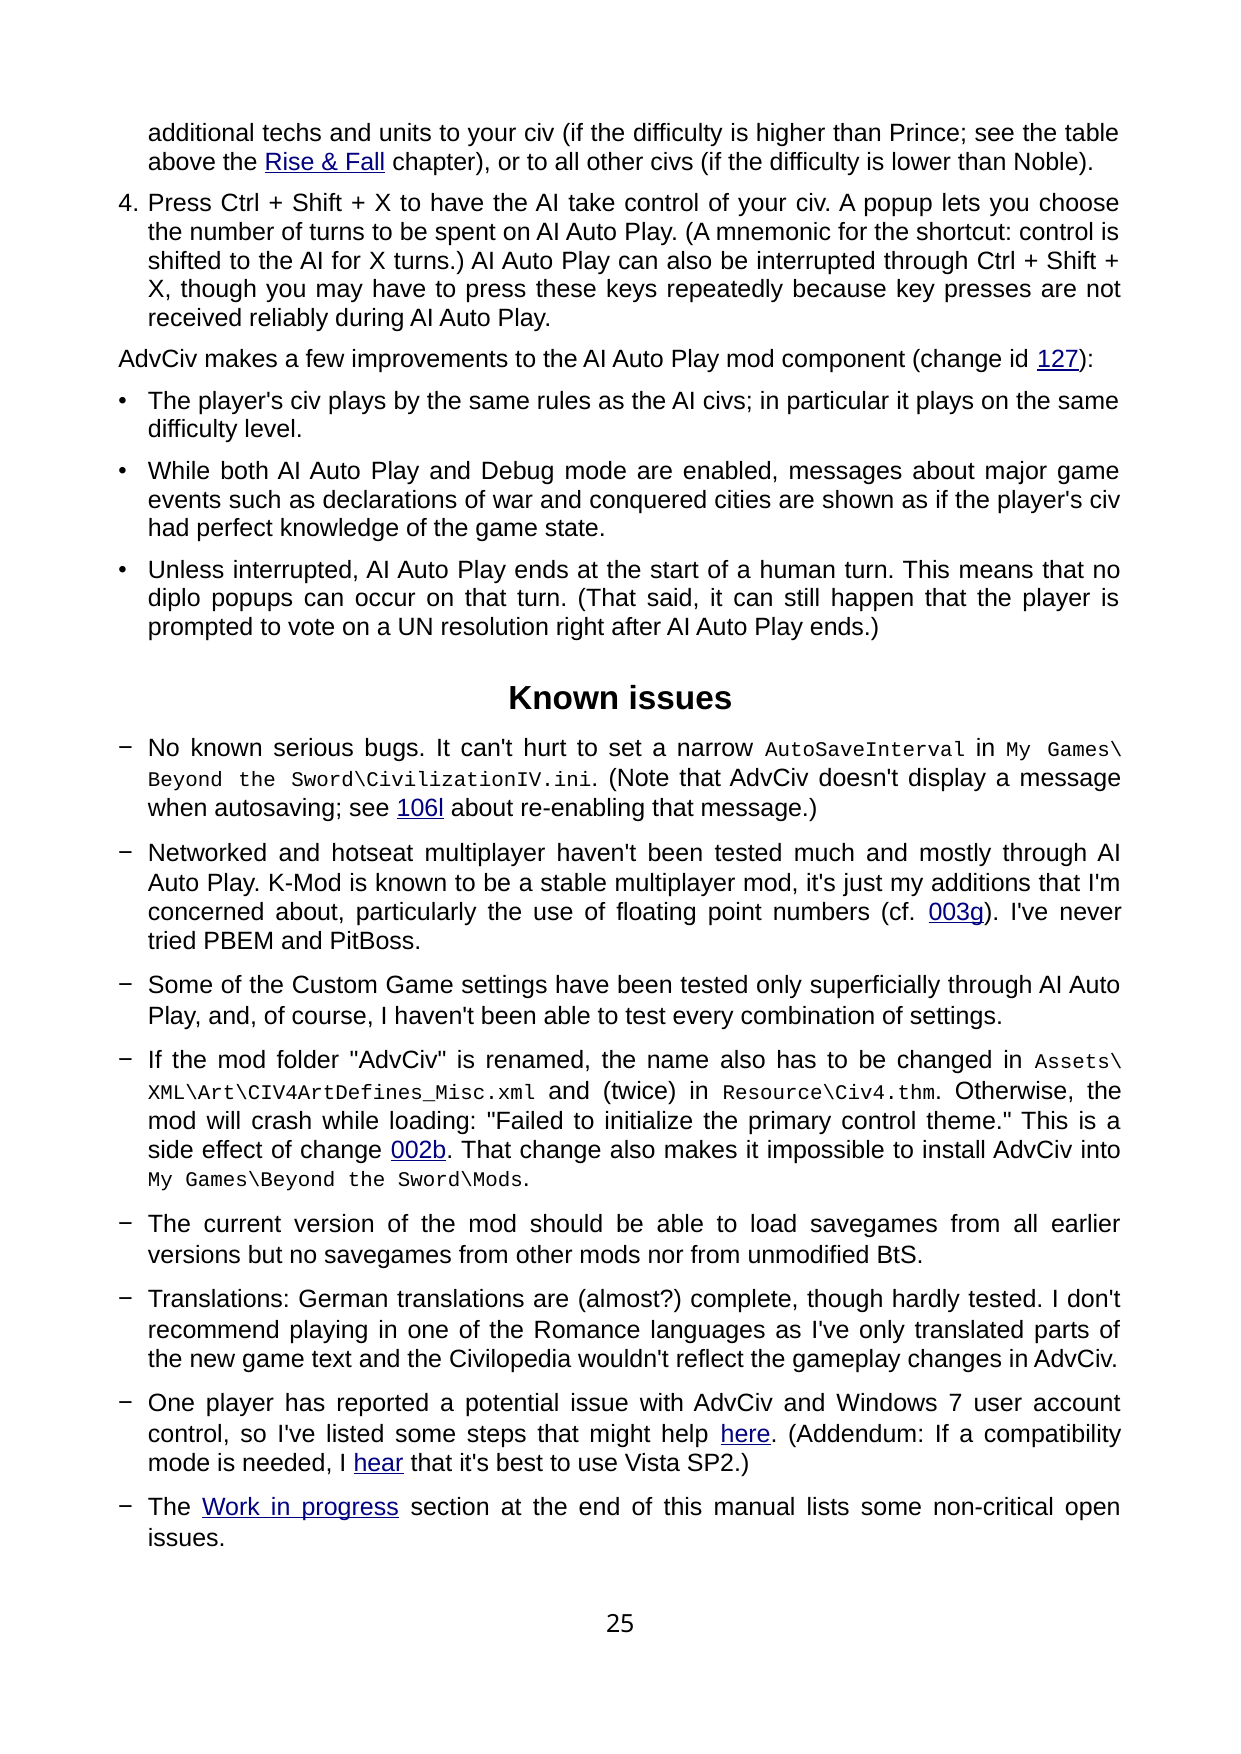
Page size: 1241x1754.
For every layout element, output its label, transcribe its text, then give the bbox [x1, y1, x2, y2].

list The current version of the mod should be able to load savegames from all earlier versions but no savegames from other mods nor from unmodified BtS. [118, 1206, 1122, 1268]
text AdvCiv makes a few improvements to the AI Auto Play mod component (change id 127): [118, 344, 1122, 373]
list Some of the Custom Game settings have been tested only superficially through AI Auto Play, and, of course, I haven't been able to test every combination of settings. [118, 967, 1122, 1030]
list One player has reported a potential issue with AdvCiv and Windows 7 user account control, so I've listed some steps that might help here. (Addendum: If a compatibility mode is needed, I hear that it's best to use Vista SP2.) [118, 1385, 1122, 1476]
list The Work in progress section at the end of this manual lists some non-critical open issues. [118, 1489, 1122, 1551]
list Unless interrupted, AI Auto Play ends at the start of a human turn. This means that no diplo popups can occur on that turn. (That said, it can still happen that the player is prompted to vote on a UN resolution right after AI Auto Play ends.) [118, 554, 1122, 641]
list If the mod folder "AdvCiv" is renamed, the name also has to be changed in Assets\ XML\Art\CIV4ArtDefines_Misc.xml and (twice) in Resource\Civ4.thm. Otherwise, the mod will crash while loading: "Failed to initialize the primary control theme." This is a side effect of change 002b. That change also makes it impossible to install AdvCiv into My Games\Beyond the Sword\Mods. [118, 1042, 1122, 1193]
list No known serious bugs. It can't hurt to set a narrow AutoSaveInterval in My Games\Beyond the Sword\CivilizationIV.ini. (Note that AdvCiv doesn't display a message when autosaving; see 106l about re-enabling that message.) [118, 729, 1122, 822]
list While both AI Auto Play and Debug mode are enabled, messages about major game events such as declarations of war and conquered cities are shown as if the player's civ had perfect knowledge of the game state. [118, 456, 1122, 542]
list The player's civ plays by the same rules as the AI civs; in particular it plays on the same difficulty level. [118, 386, 1122, 443]
list Press Ctrl + Shift + X to have the AI take control of your civ. A popup lets you choose the number of turns to be spent on AI Auto Play. (A mnemonic for the shortcut: control is shifted to the AI for X turns.) AI Auto Play can also be interrupted through Ctrl + Shift + X, though you may have to press these keys repeatedly because key presses are not received reliably during AI Auto Play. [118, 188, 1122, 332]
list additional techs and units to your civ (if the difficulty is higher than Prince; see the table above the Rise & Fall chapter), or to all other civs (if the difficulty is lower than Noble). [118, 118, 1122, 176]
list Networked and hotseat multiplayer haven't been tested much and mostly through AI Auto Play. K-Mod is known to be a stable multiplayer mod, it's just my additions that I'm concerned about, particularly the use of floating point numbers (cf. 003g). I've never tried PBEM and PitBoss. [118, 834, 1122, 954]
subtitle Known issues [118, 678, 1122, 717]
list Translations: German translations are (almost?) complete, though hardly tested. I don't recommend playing in one of the Romance languages as I've only translated parts of the new game text and the Civilopedia wouldn't reflect the gameplay changes in AdvCiv. [118, 1281, 1122, 1372]
